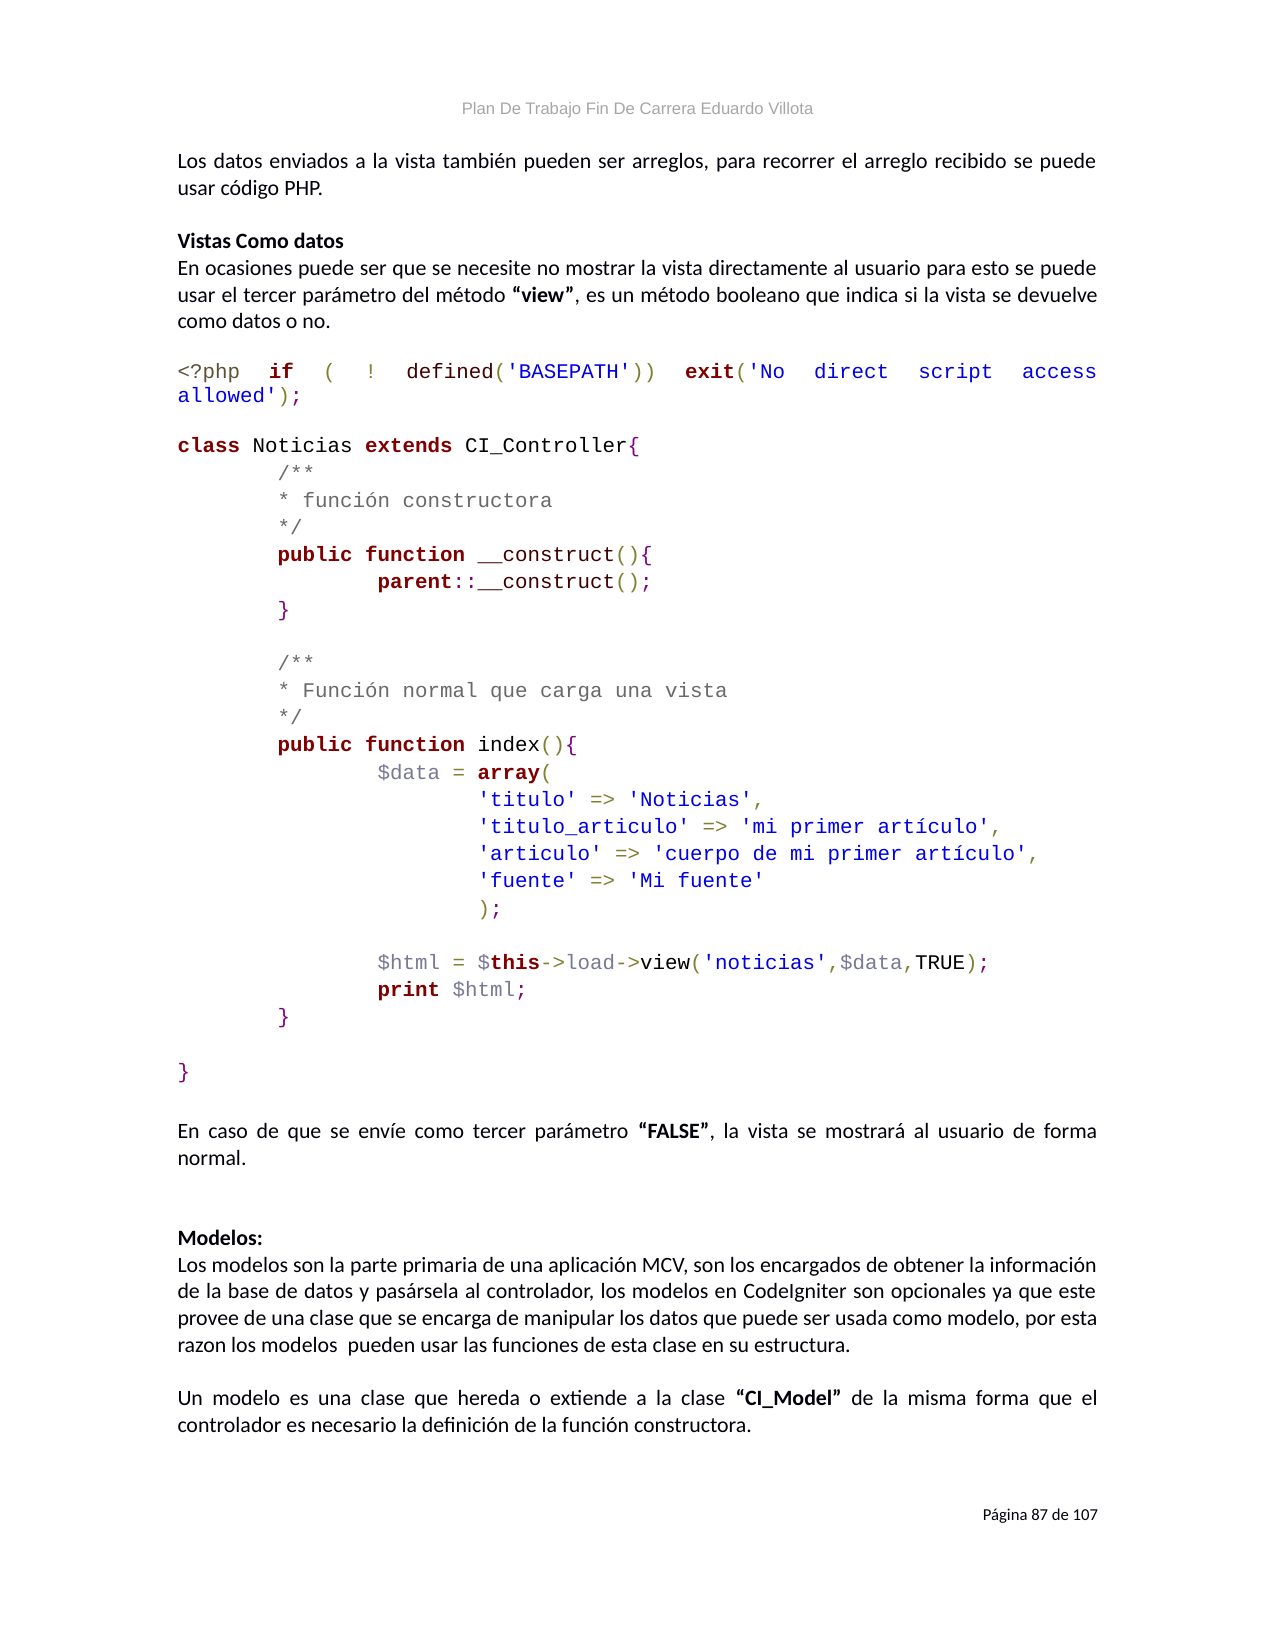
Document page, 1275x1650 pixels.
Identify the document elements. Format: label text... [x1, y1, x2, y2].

text public function __construct(){ [177, 544, 1098, 568]
text Los modelos son la parte primaria de una aplicación MCV, son los encargados de obtener la información de la base de datos y pasársela al controlador, los modelos en CodeIgniter son opcionales ya que este provee de una clase que se encarga de manipular los datos que puede ser usada como modelo, por esta razon los modelos pueden usar las funciones de esta clase en su estructura. [177, 1251, 1098, 1357]
text En ocasiones puede ser que se necesite no mostrar la vista directamente al usuario para esto se puede usar el tercer parámetro del método “view”, es un método booleano que indica si la vista se devuelve como datos o no. [177, 254, 1098, 334]
text Modelos: [177, 1224, 1098, 1251]
text public function index(){ [177, 734, 1098, 758]
text 'titulo' => 'Noticias', [177, 789, 1098, 812]
text parent::__construct(); [177, 571, 1098, 595]
text /** [177, 463, 1098, 486]
text En caso de que se envíe como tercer parámetro “FALSE”, la vista se mostrará al usuario de forma normal. [177, 1117, 1098, 1171]
text /** [177, 653, 1098, 677]
text 'fuente' => 'Mi fuente' [177, 870, 1098, 894]
text $data = array( [177, 762, 1098, 785]
text */ [177, 707, 1098, 731]
text ); [177, 898, 1098, 921]
text Vistas Como datos [177, 228, 1098, 254]
text * Función normal que carga una vista [177, 680, 1098, 704]
text 'articulo' => 'cuerpo de mi primer artículo', [177, 843, 1098, 867]
text 'titulo_articulo' => 'mi primer artículo', [177, 816, 1098, 840]
text } [177, 1006, 1098, 1030]
text Los datos enviados a la vista también pueden ser arreglos, para recorrer el arreglo recibido se puede usar código PHP. [177, 148, 1098, 201]
text <?php if ( ! defined('BASEPATH')) exit('No direct script access allowed'); [177, 361, 1098, 408]
text } [177, 598, 1098, 622]
text } [177, 1061, 1098, 1084]
text */ [177, 517, 1098, 541]
text print $html; [177, 979, 1098, 1003]
text Un modelo es una clase que hereda o extiende a la clase “CI_Model” de la misma forma que el controlador es necesario la definición de la función constructora. [177, 1384, 1098, 1437]
text * función constructora [177, 490, 1098, 513]
text $html = $this->load->view('noticias',$data,TRUE); [177, 952, 1098, 976]
text class Noticias extends CI_Controller{ [177, 435, 1098, 459]
